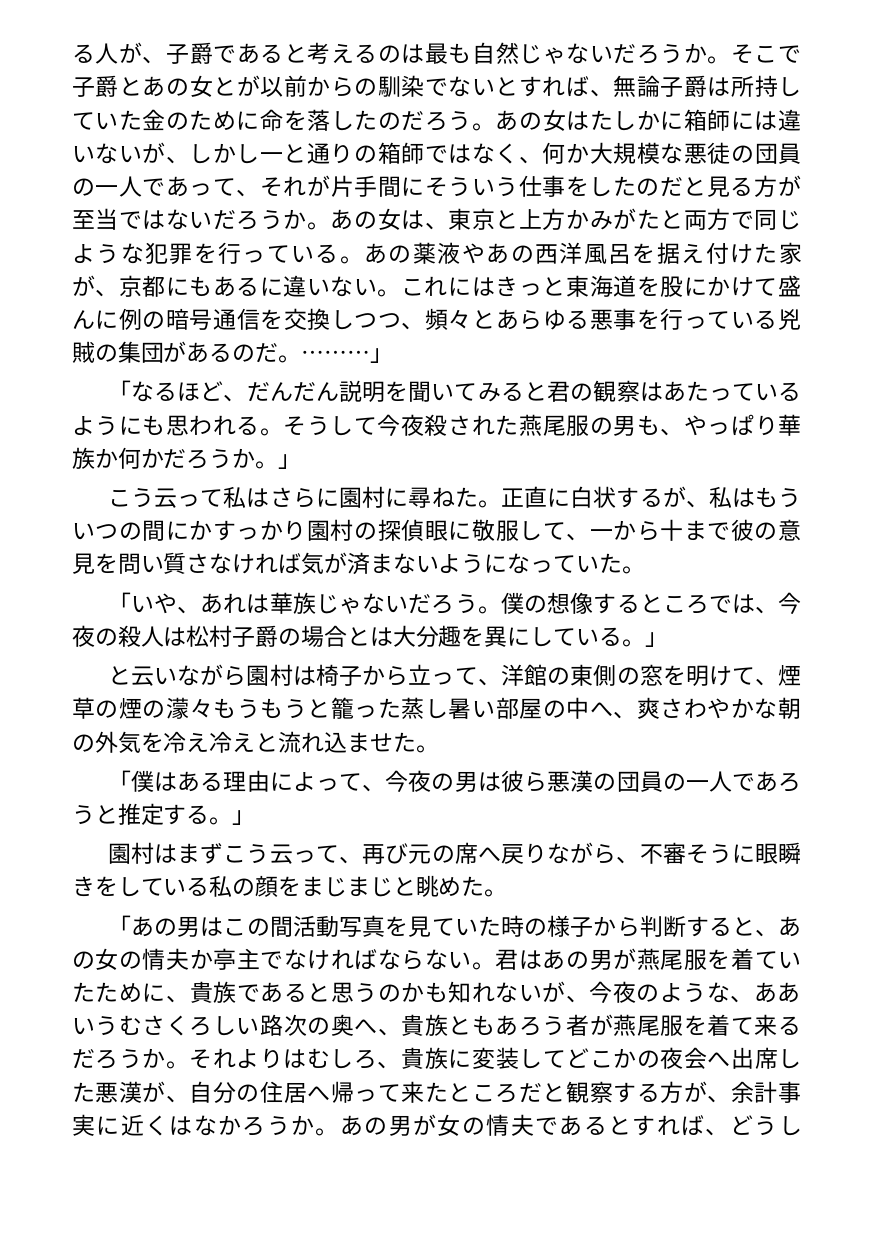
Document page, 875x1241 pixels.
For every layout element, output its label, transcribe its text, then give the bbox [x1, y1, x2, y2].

text 「なるほど、だんだん説明を聞いてみると君の観察はあたっているようにも思われる。そうして今夜殺された燕尾服の男も、やっぱり華族か何かだろうか。」 [72, 374, 802, 474]
text 園村はまずこう云って、再び元の席へ戻りながら、不審そうに眼瞬きをしている私の顔をまじまじと眺めた。 [72, 836, 802, 902]
text る人が、子爵であると考えるのは最も自然じゃないだろうか。そこで子爵とあの女とが以前からの馴染でないとすれば、無論子爵は所持していた金のために命を落したのだろう。あの女はたしかに箱師には違いないが、しかし一と通りの箱師ではなく、何か大規模な悪徒の団員の一人であって、それが片手間にそういう仕事をしたのだと見る方が至当ではないだろうか。あの女は、東京と上方かみがたと両方で同じような犯罪を行っている。あの薬液やあの西洋風呂を据え付けた家が、京都にもあるに違いない。これにはきっと東海道を股にかけて盛んに例の暗号通信を交換しつつ、頻々とあらゆる悪事を行っている兇賊の集団があるのだ。………」 [72, 36, 802, 368]
text 「僕はある理由によって、今夜の男は彼ら悪漢の団員の一人であろうと推定する。」 [72, 763, 802, 830]
text 「いや、あれは華族じゃないだろう。僕の想像するところでは、今夜の殺人は松村子爵の場合とは大分趣を異にしている。」 [72, 586, 802, 652]
text と云いながら園村は椅子から立って、洋館の東側の窓を明けて、煙草の煙の濛々もうもうと籠った蒸し暑い部屋の中へ、爽さわやかな朝の外気を冷え冷えと流れ込ませた。 [72, 658, 802, 758]
text こう云って私はさらに園村に尋ねた。正直に白状するが、私はもういつの間にかすっかり園村の探偵眼に敬服して、一から十まで彼の意見を問い質さなければ気が済まないようになっていた。 [72, 480, 802, 579]
text 「あの男はこの間活動写真を見ていた時の様子から判断すると、あの女の情夫か亭主でなければならない。君はあの男が燕尾服を着ていたために、貴族であると思うのかも知れないが、今夜のような、ああいうむさくろしい路次の奥へ、貴族ともあろう者が燕尾服を着て来るだろうか。それよりはむしろ、貴族に変装してどこかの夜会へ出席した悪漢が、自分の住居へ帰って来たところだと観察する方が、余計事実に近くはなかろうか。あの男が女の情夫であるとすれば、どうし [72, 908, 802, 1141]
